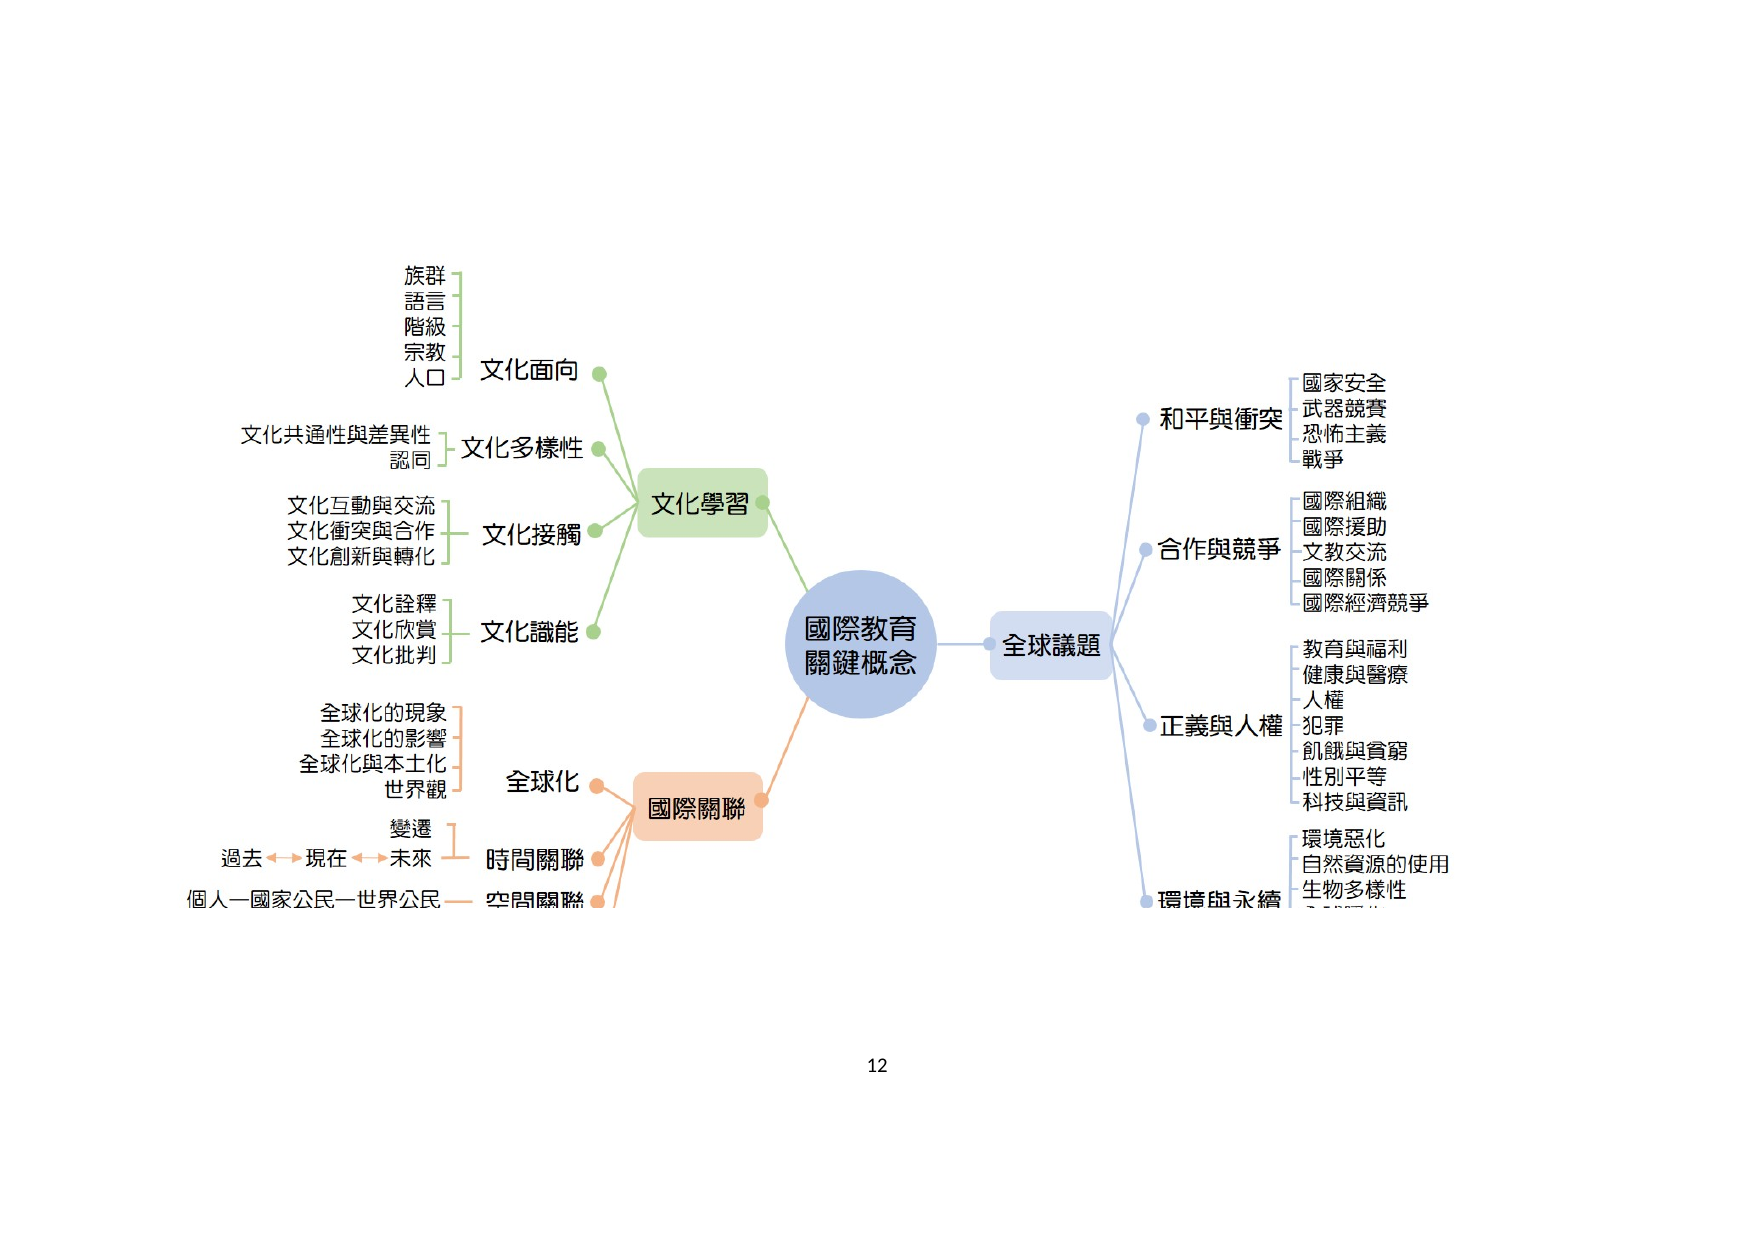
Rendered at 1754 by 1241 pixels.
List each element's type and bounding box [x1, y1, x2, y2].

text [150, 220, 1604, 908]
